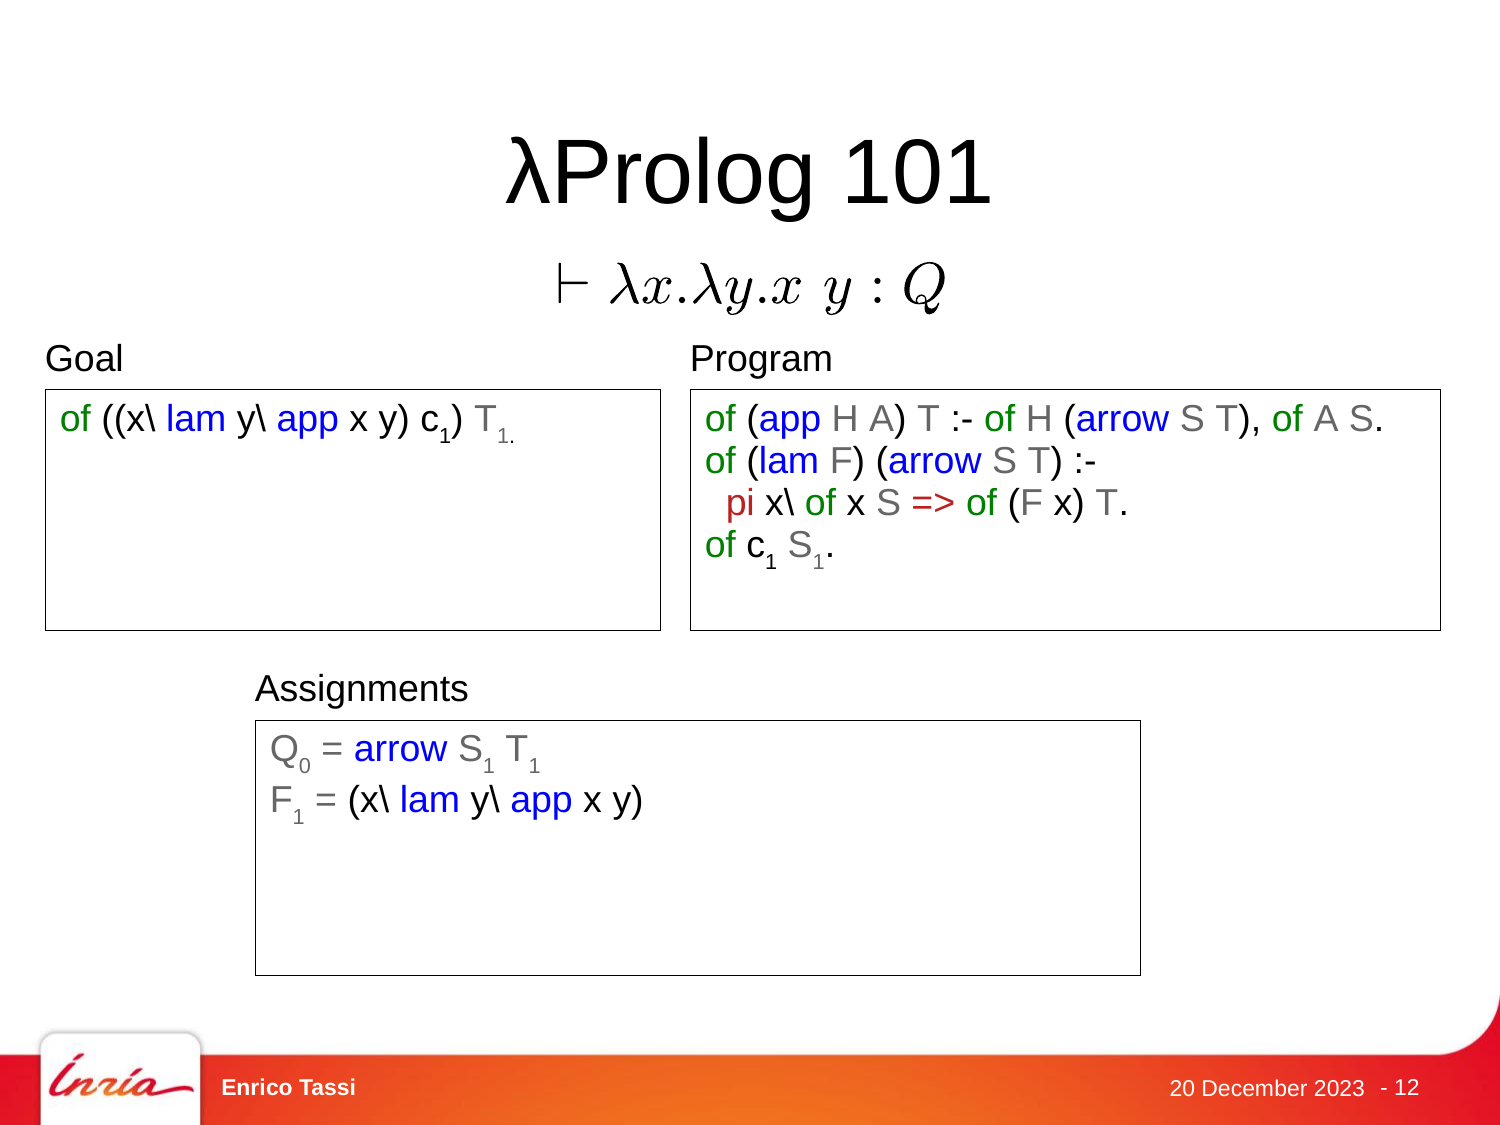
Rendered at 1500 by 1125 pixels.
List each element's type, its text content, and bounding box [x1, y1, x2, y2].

text_box Q0 = arrow S1 T1 F1 = (x\ lam y\ app x y) [255, 720, 1141, 976]
text_box Goal [30, 329, 139, 387]
title λProlog 101 [131, 77, 1369, 266]
text_box Assignments [240, 660, 511, 721]
text_box of (app H A) T :- of H (arrow S T), of A S. of (lam F) (arrow S T) :- pi x\ of x S => of (F x) T. of c1 S1. [690, 389, 1441, 631]
text_box [555, 261, 945, 316]
text_box of ((x\ lam y\ app x y) c1) T1. [45, 389, 661, 631]
text_box Program [675, 329, 849, 387]
picture [0, 947, 1500, 1125]
